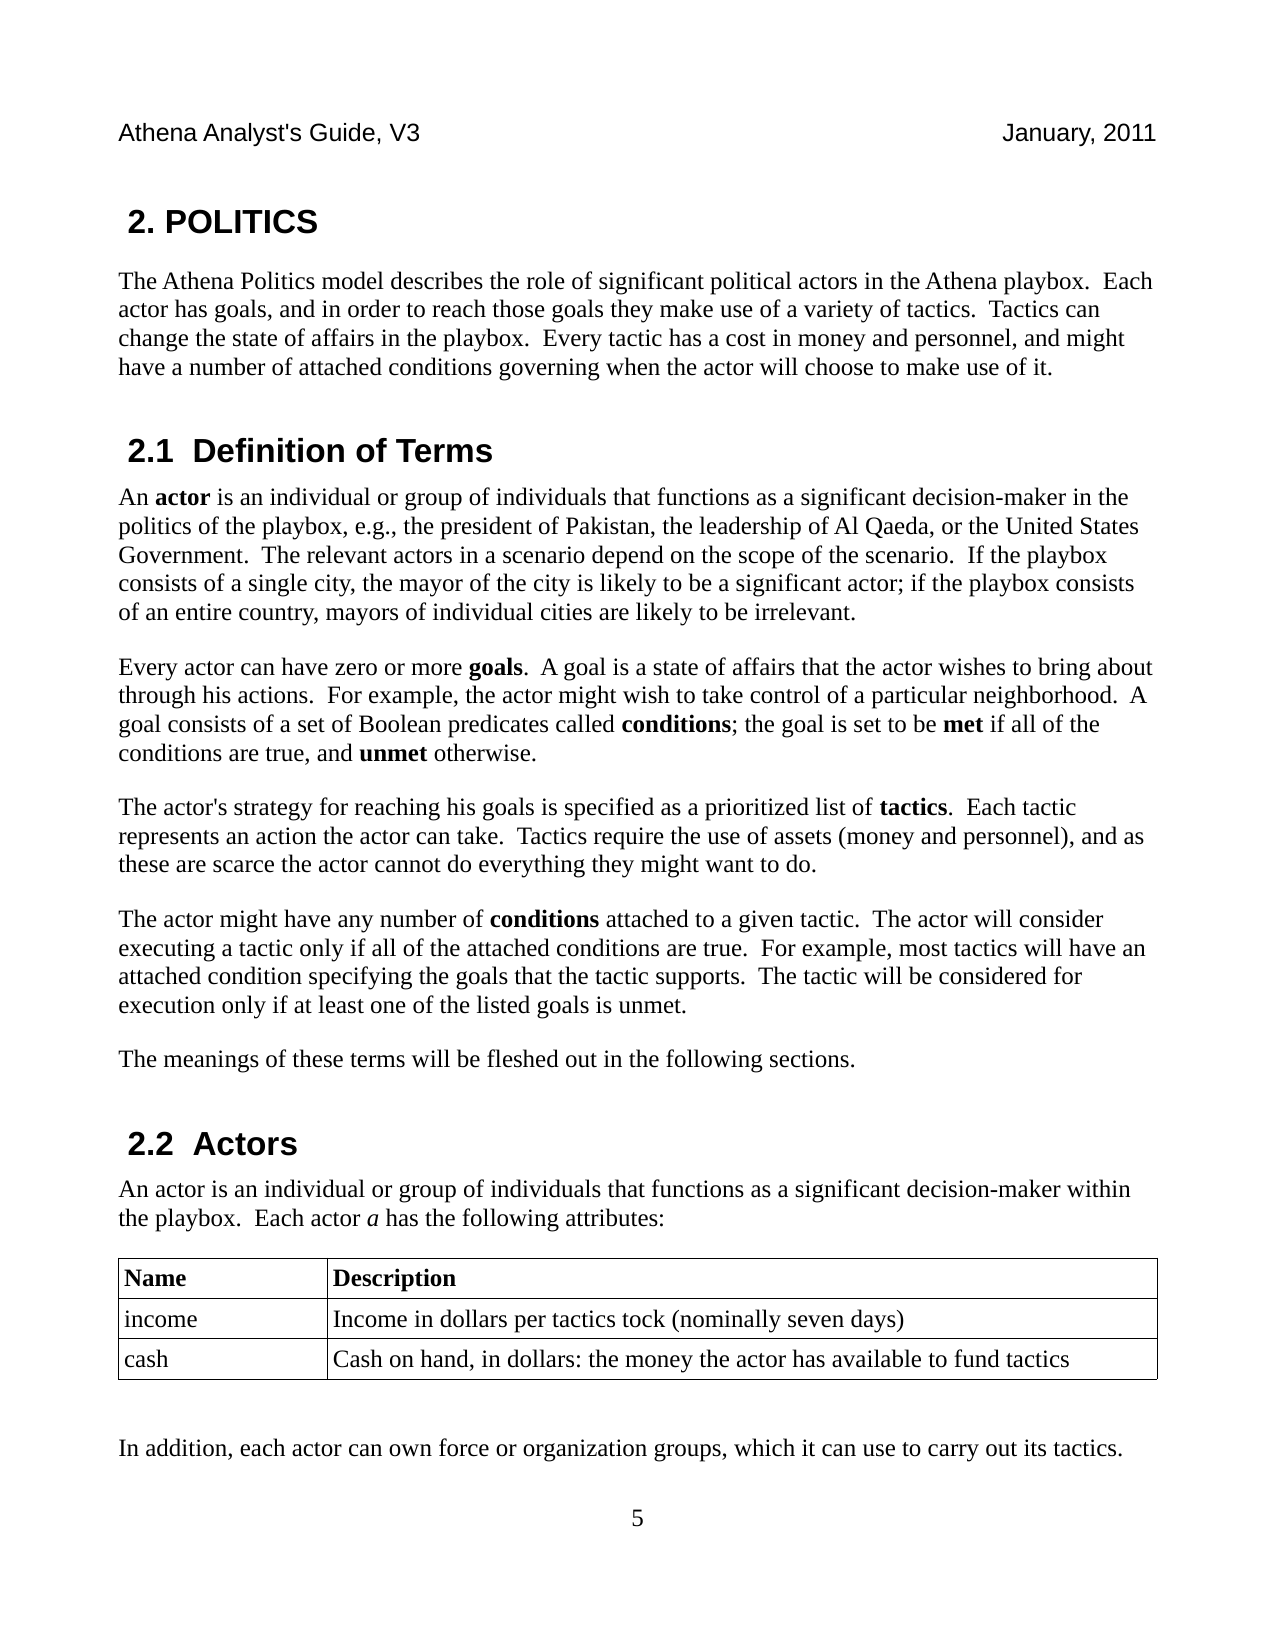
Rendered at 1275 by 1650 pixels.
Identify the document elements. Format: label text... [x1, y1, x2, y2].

table_cell cash [119, 1339, 327, 1378]
table_cell Income in dollars per tactics tock (nominally seven days) [328, 1299, 1157, 1338]
text The meanings of these terms will be fleshed out in the following sections. [118, 1044, 1157, 1073]
subtitle Definition of Terms [118, 431, 1157, 470]
table_cell Cash on hand, in dollars: the money the actor has available to fund tactics [328, 1339, 1157, 1378]
text The actor's strategy for reaching his goals is specified as a prioritized list of tactics. Each tactic represents an action the actor can take. Tactics require the use of assets (money and personnel), and as these are scarce the actor cannot do everything they might want to do. [118, 792, 1157, 878]
text In addition, each actor can own force or organization groups, which it can use to carry out its tactics. [118, 1433, 1157, 1462]
subtitle Politics [118, 202, 1157, 240]
table_cell income [119, 1299, 327, 1338]
text An actor is an individual or group of individuals that functions as a significant decision-maker within the playbox. Each actor a has the following attributes: [118, 1174, 1157, 1232]
text Every actor can have zero or more goals. A goal is a state of affairs that the actor wishes to bring about through his actions. For example, the actor might wish to take control of a particular neighborhood. A goal consists of a set of Boolean predicates called conditions; the goal is set to be met if all of the conditions are true, and unmet otherwise. [118, 652, 1157, 767]
text An actor is an individual or group of individuals that functions as a significant decision-maker in the politics of the playbox, e.g., the president of Pakistan, the leadership of Al Qaeda, or the United States Government. The relevant actors in a scenario depend on the scope of the scenario. If the playbox consists of a single city, the mayor of the city is likely to be a significant actor; if the playbox consists of an entire country, mayors of individual cities are likely to be irrelevant. [118, 482, 1157, 626]
text The actor might have any number of conditions attached to a given tactic. The actor will consider executing a tactic only if all of the attached conditions are true. For example, most tactics will have an attached condition specifying the goals that the tactic supports. The tactic will be considered for execution only if at least one of the listed goals is unmet. [118, 904, 1157, 1019]
table_header Description [328, 1259, 1157, 1298]
subtitle Actors [118, 1124, 1157, 1162]
table_header Name [119, 1259, 327, 1298]
text The Athena Politics model describes the role of significant political actors in the Athena playbox. Each actor has goals, and in order to reach those goals they make use of a variety of tactics. Tactics can change the state of affairs in the playbox. Every tactic has a cost in money and personnel, and might have a number of attached conditions governing when the actor will choose to make use of it. [118, 266, 1157, 381]
